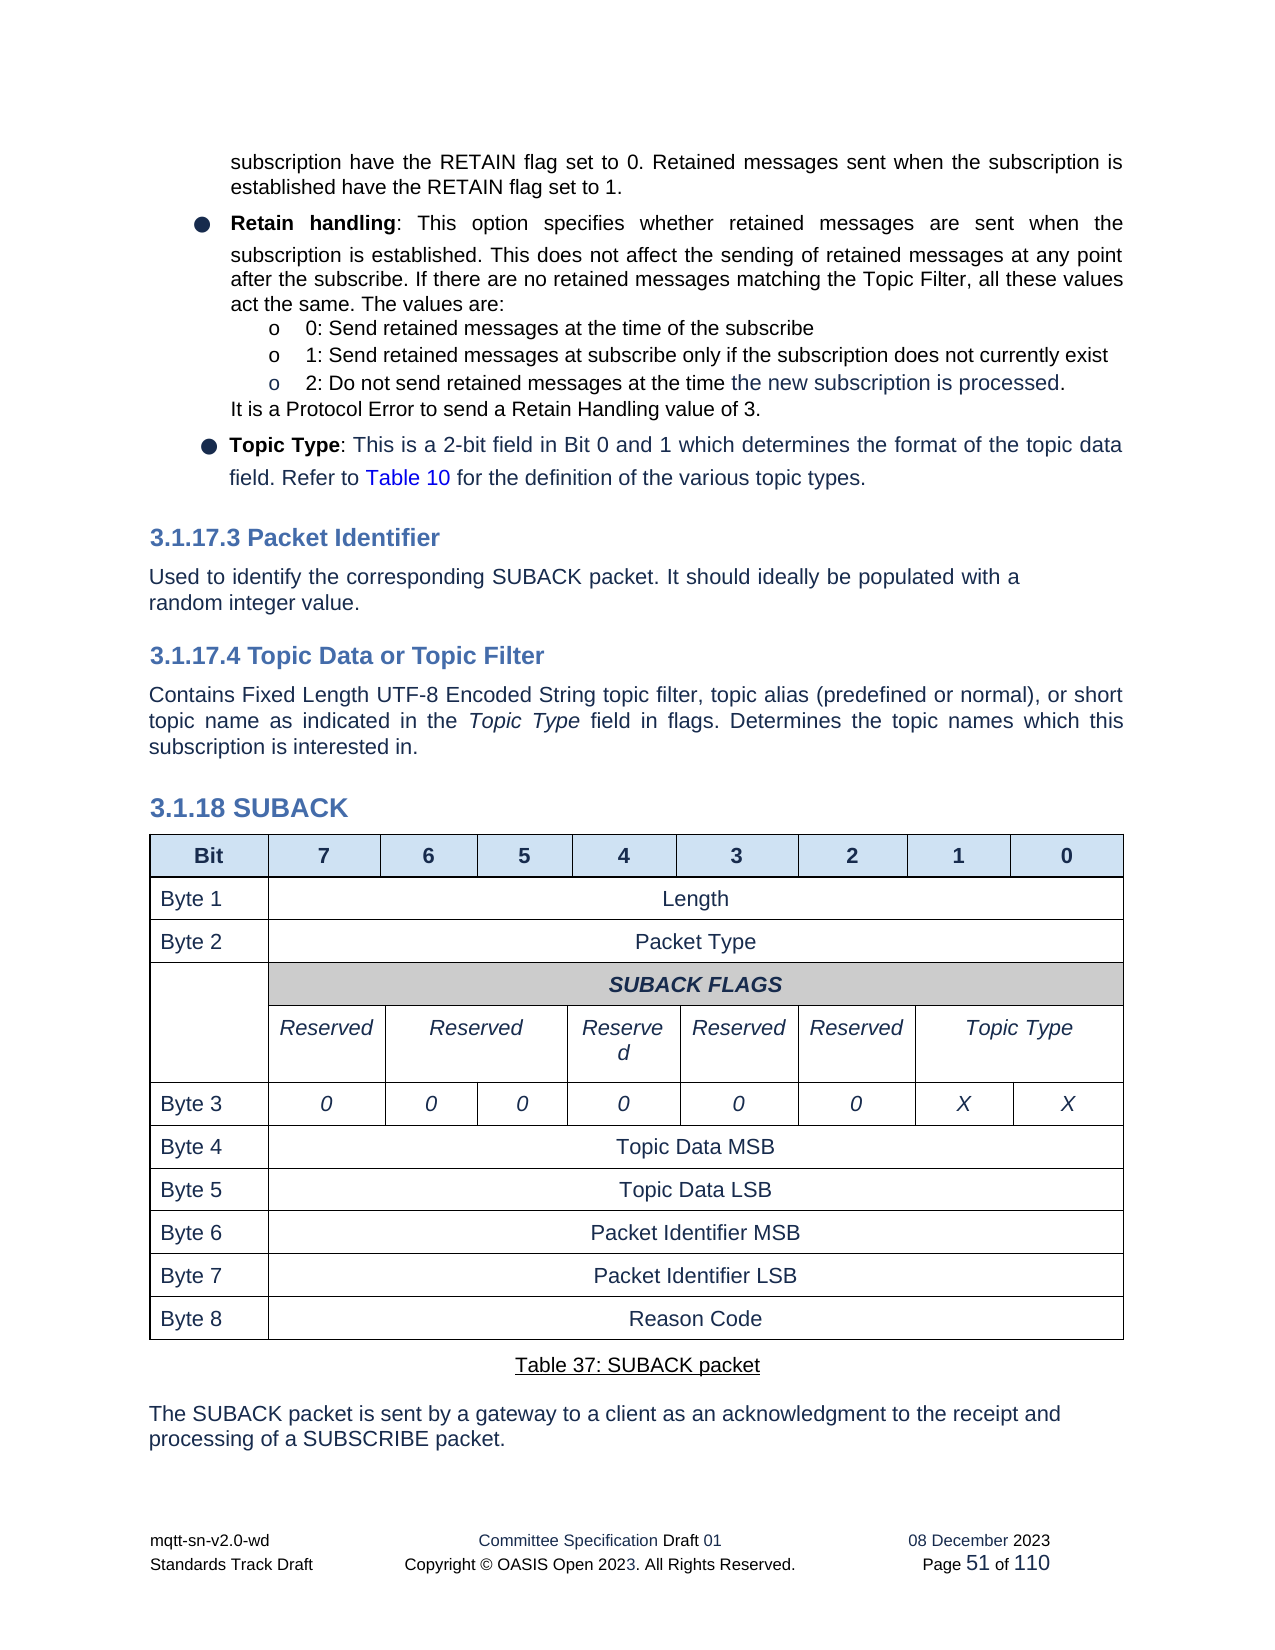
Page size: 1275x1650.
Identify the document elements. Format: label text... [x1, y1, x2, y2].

text Contains Fixed Length UTF-8 Encoded String topic filter, topic alias (predefined or normal), or short topic name as indicated in the Topic Type field in flags. Determines the topic names which this subscription is interested in. [148, 682, 1124, 759]
table_cell Byte 5 [151, 1169, 268, 1210]
table_cell Reserved [269, 1006, 385, 1082]
table_cell Reason Code [269, 1297, 1123, 1339]
subtitle 3.1.17.3 Packet Identifier [150, 523, 1124, 551]
table_header 2 [799, 835, 907, 876]
subtitle 3.1.17.4 Topic Data or Topic Filter [150, 641, 1124, 669]
table_cell 0 [568, 1083, 680, 1124]
list Retain handling: This option specifies whether retained messages are sent when the subscription is established. This does not affect the sending of retained messages at any point after the subscribe. If there are no retained messages matching the Topic Filter, all these values act the same. The values are: [193, 199, 1124, 316]
table_cell X [1014, 1083, 1123, 1124]
table_cell 0 [681, 1083, 798, 1124]
table_header 1 [908, 835, 1010, 876]
table_header 7 [269, 835, 380, 876]
list subscription have the RETAIN flag set to 0. Retained messages sent when the subscription is established have the RETAIN flag set to 1. [193, 150, 1124, 198]
table_cell Topic Data MSB [269, 1126, 1123, 1167]
table_cell Packet Type [269, 920, 1123, 962]
table_cell Topic Data LSB [269, 1169, 1123, 1210]
table_header 4 [573, 835, 676, 876]
list 0: Send retained messages at the time of the subscribe [268, 316, 1124, 342]
table_cell Byte 8 [151, 1297, 268, 1339]
table_cell Packet Identifier LSB [269, 1254, 1123, 1296]
table_header 5 [478, 835, 572, 876]
table_header 0 [1011, 835, 1123, 876]
list 1: Send retained messages at subscribe only if the subscription does not currently exist [268, 343, 1124, 369]
table_cell X [916, 1083, 1013, 1124]
table_cell Reserved [568, 1006, 680, 1082]
table_header Bit [151, 835, 268, 876]
table_cell Topic Type [916, 1006, 1123, 1082]
table_header 6 [381, 835, 477, 876]
table_cell Reserved [386, 1006, 567, 1082]
table_cell Byte 6 [151, 1211, 268, 1253]
text The SUBACK packet is sent by a gateway to a client as an acknowledgment to the receipt and processing of a SUBSCRIBE packet. [148, 1401, 1124, 1452]
table_cell 0 [799, 1083, 915, 1124]
table_cell Length [269, 878, 1123, 919]
list Topic Type: This is a 2-bit field in Bit 0 and 1 which determines the format of the topic data field. Refer to Table 10 for the definition of the various topic types. [200, 421, 1124, 490]
table_cell [151, 963, 268, 1082]
table_cell Byte 4 [151, 1126, 268, 1167]
table_cell 0 [478, 1083, 567, 1124]
table_cell Reserved [799, 1006, 915, 1082]
text Table 37: SUBACK packet [150, 1353, 1125, 1377]
table_cell Byte 2 [151, 920, 268, 962]
table_cell 0 [269, 1083, 385, 1124]
table_cell Byte 1 [151, 878, 268, 919]
table_header 3 [677, 835, 798, 876]
table_cell Packet Identifier MSB [269, 1211, 1123, 1253]
table_cell SUBACK FLAGS [269, 963, 1123, 1005]
subtitle 3.1.18 SUBACK [150, 792, 1124, 823]
table_cell Reserved [681, 1006, 798, 1082]
table_cell 0 [386, 1083, 477, 1124]
list 2: Do not send retained messages at the time the new subscription is processed. [268, 369, 1124, 396]
table_cell Byte 3 [151, 1083, 268, 1124]
text Used to identify the corresponding SUBACK packet. It should ideally be populated with a random integer value. [148, 564, 1022, 615]
text It is a Protocol Error to send a Retain Handling value of 3. [230, 397, 1124, 421]
table_cell Byte 7 [151, 1254, 268, 1296]
